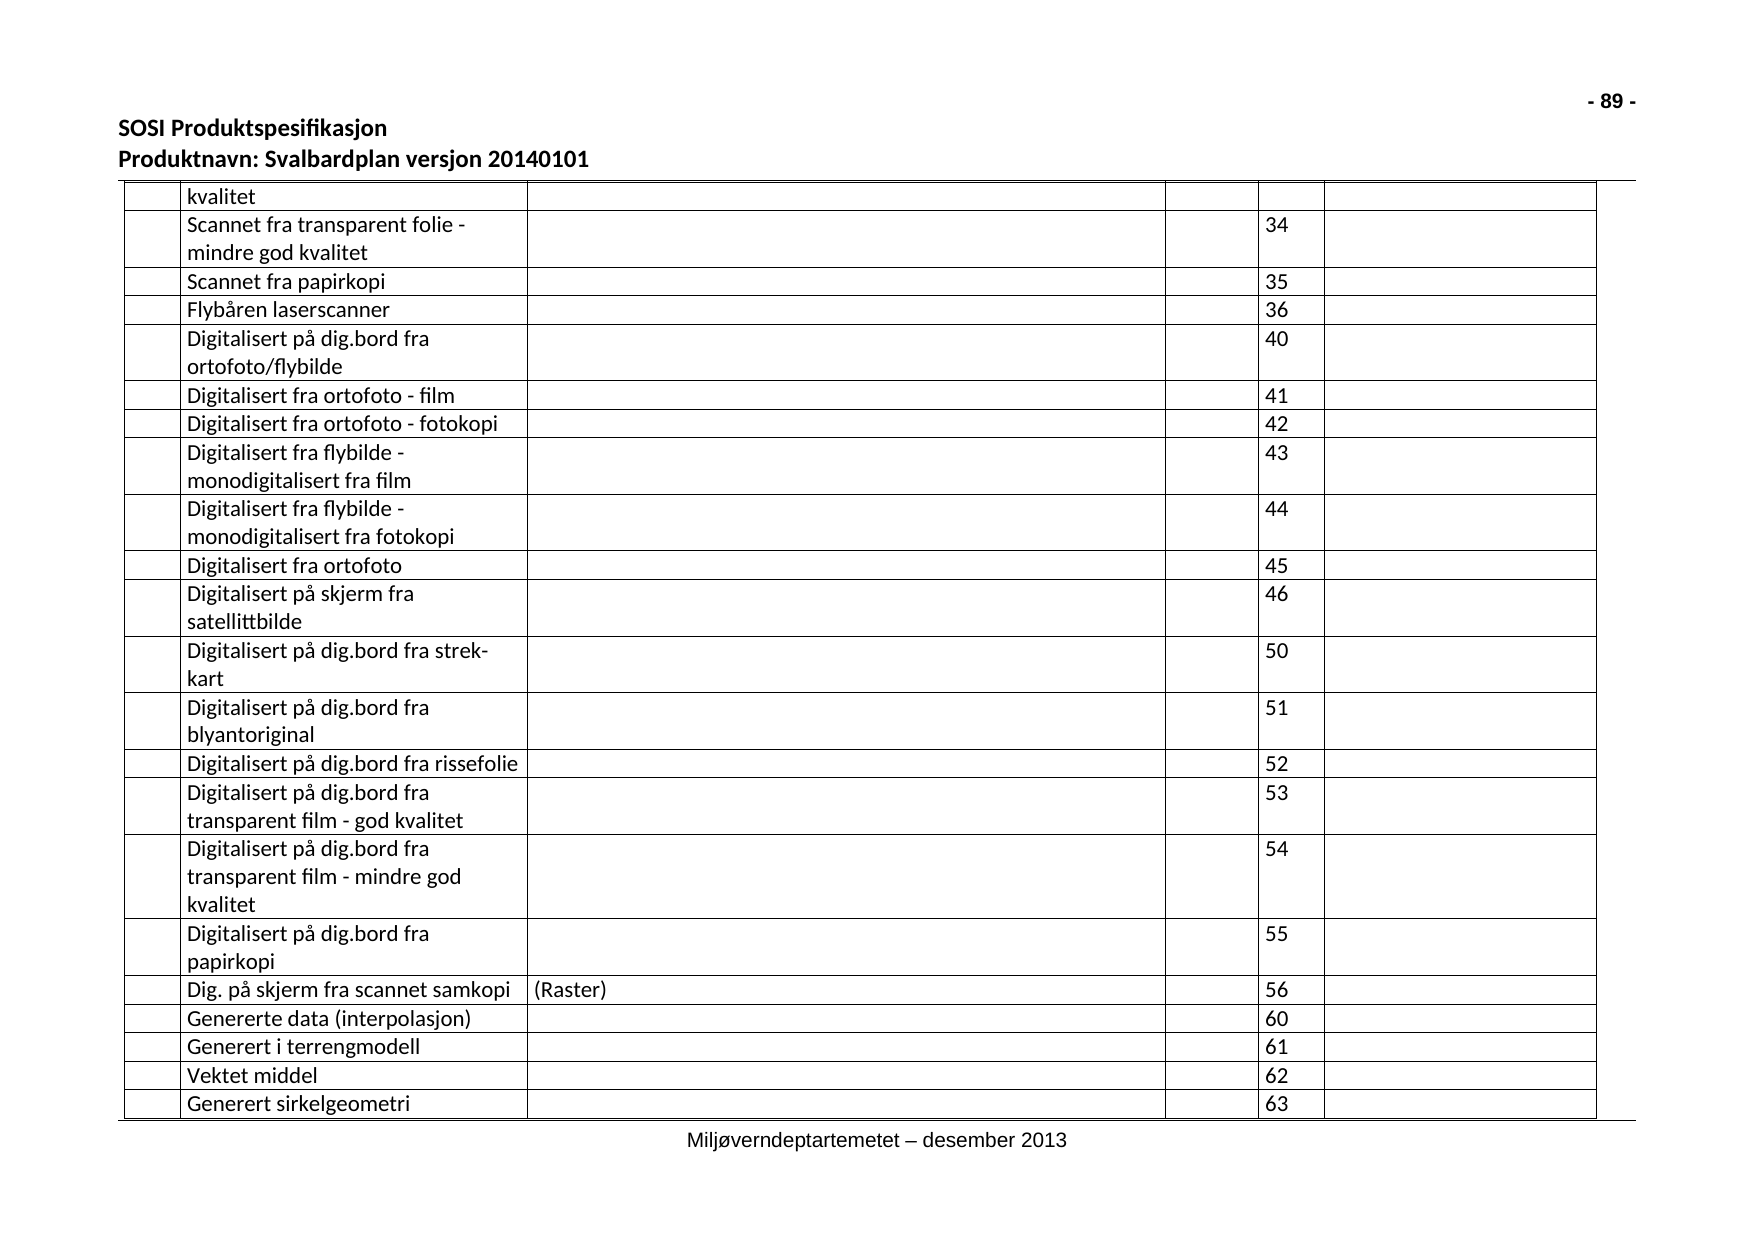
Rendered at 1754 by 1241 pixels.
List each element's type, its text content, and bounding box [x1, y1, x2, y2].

table_cell (Raster) [528, 976, 1165, 1003]
table_cell [125, 410, 180, 437]
table_cell [1325, 976, 1596, 1003]
table_cell Digitalisert fra ortofoto - film [181, 381, 527, 409]
table_cell [1166, 183, 1258, 210]
table_cell 53 [1259, 778, 1324, 834]
table_cell [1166, 438, 1258, 494]
table_cell [1325, 778, 1596, 834]
table_cell [1325, 211, 1596, 267]
table_cell [125, 183, 180, 210]
table_cell [528, 1005, 1165, 1032]
table_cell Genererte data (interpolasjon) [181, 1005, 527, 1032]
table_cell [1166, 835, 1258, 918]
table_cell 35 [1259, 268, 1324, 295]
table_cell [1325, 438, 1596, 494]
table_cell [125, 580, 180, 636]
table_cell 50 [1259, 637, 1324, 692]
table_cell [125, 495, 180, 550]
table_cell [125, 637, 180, 692]
table_cell [1325, 919, 1596, 975]
table_cell Scannet fra papirkopi [181, 268, 527, 295]
table_cell [1325, 1062, 1596, 1089]
table_cell [528, 325, 1165, 380]
table_cell [1325, 325, 1596, 380]
table_cell 34 [1259, 211, 1324, 267]
table_cell Generert i terrengmodell [181, 1033, 527, 1061]
table_cell [1166, 551, 1258, 579]
table_cell Digitalisert på dig.bord fra transparent film - mindre god kvalitet [181, 835, 527, 918]
table_cell Digitalisert på dig.bord fra rissefolie [181, 750, 527, 777]
table_cell [1166, 410, 1258, 437]
table_cell [125, 919, 180, 975]
table_cell [528, 296, 1165, 324]
table_cell [1325, 835, 1596, 918]
table_cell [528, 410, 1165, 437]
table_cell Digitalisert fra ortofoto - fotokopi [181, 410, 527, 437]
table_cell [1325, 296, 1596, 324]
table_cell 63 [1259, 1090, 1324, 1118]
table_cell [1325, 750, 1596, 777]
table_cell 44 [1259, 495, 1324, 550]
table_cell [125, 976, 180, 1003]
table_cell 41 [1259, 381, 1324, 409]
table_cell Digitalisert fra flybilde - monodigitalisert fra fotokopi [181, 495, 527, 550]
table_cell [125, 551, 180, 579]
table_cell Scannet fra transparent folie - mindre god kvalitet [181, 211, 527, 267]
table_cell [528, 551, 1165, 579]
table_cell [1166, 1062, 1258, 1089]
table_cell Dig. på skjerm fra scannet samkopi [181, 976, 527, 1003]
table_cell [528, 637, 1165, 692]
table_cell [1325, 183, 1596, 210]
table_cell [125, 835, 180, 918]
table_cell 46 [1259, 580, 1324, 636]
table_cell [1166, 1033, 1258, 1061]
table_cell [125, 296, 180, 324]
table_cell 42 [1259, 410, 1324, 437]
table_cell [1166, 750, 1258, 777]
table_cell [528, 1062, 1165, 1089]
table_cell [125, 1062, 180, 1089]
table_cell [1166, 495, 1258, 550]
table_cell kvalitet [181, 183, 527, 210]
table_cell [528, 835, 1165, 918]
table_cell Digitalisert på dig.bord fra papirkopi [181, 919, 527, 975]
table_cell [1166, 296, 1258, 324]
table_cell [1325, 551, 1596, 579]
table_cell Vektet middel [181, 1062, 527, 1089]
table_cell [1325, 693, 1596, 749]
table_cell [1166, 268, 1258, 295]
table_cell [125, 438, 180, 494]
table_cell 43 [1259, 438, 1324, 494]
table_cell [1259, 183, 1324, 210]
table_cell [528, 438, 1165, 494]
table_cell [528, 778, 1165, 834]
table_cell [1166, 976, 1258, 1003]
table_cell [528, 580, 1165, 636]
table_cell [528, 1090, 1165, 1118]
table_cell [125, 211, 180, 267]
table_cell [1325, 637, 1596, 692]
table_cell [528, 1033, 1165, 1061]
table_cell [1166, 381, 1258, 409]
table_cell Digitalisert på dig.bord fra ortofoto/flybilde [181, 325, 527, 380]
table_cell [528, 495, 1165, 550]
table_cell 61 [1259, 1033, 1324, 1061]
table_cell [1166, 1005, 1258, 1032]
table_cell [1325, 580, 1596, 636]
table_cell 62 [1259, 1062, 1324, 1089]
table_cell [1166, 693, 1258, 749]
table_cell Generert sirkelgeometri [181, 1090, 527, 1118]
table_cell [125, 693, 180, 749]
table_cell 56 [1259, 976, 1324, 1003]
table_cell [125, 325, 180, 380]
table_cell 54 [1259, 835, 1324, 918]
table_cell [1166, 1090, 1258, 1118]
table_cell [125, 1005, 180, 1032]
table_cell [125, 268, 180, 295]
table_cell Digitalisert på dig.bord fra blyantoriginal [181, 693, 527, 749]
table_cell [1325, 381, 1596, 409]
table_cell 40 [1259, 325, 1324, 380]
table_cell [528, 183, 1165, 210]
table_cell [1325, 410, 1596, 437]
table_cell [125, 1090, 180, 1118]
table_cell [125, 1033, 180, 1061]
table_cell [1325, 495, 1596, 550]
table_cell Flybåren laserscanner [181, 296, 527, 324]
table_cell 45 [1259, 551, 1324, 579]
table_cell Digitalisert fra flybilde - monodigitalisert fra film [181, 438, 527, 494]
table_cell [528, 750, 1165, 777]
table_cell [1166, 919, 1258, 975]
table_cell 60 [1259, 1005, 1324, 1032]
table_cell [1166, 778, 1258, 834]
table_cell [1325, 1005, 1596, 1032]
table_cell 52 [1259, 750, 1324, 777]
table_cell [528, 693, 1165, 749]
table_cell [528, 268, 1165, 295]
table_cell [528, 211, 1165, 267]
table_cell 51 [1259, 693, 1324, 749]
table_cell 36 [1259, 296, 1324, 324]
table_cell [125, 778, 180, 834]
table_cell Digitalisert fra ortofoto [181, 551, 527, 579]
table_cell Digitalisert på skjerm fra satellittbilde [181, 580, 527, 636]
table_cell [1166, 211, 1258, 267]
table_cell [528, 919, 1165, 975]
table_cell [1325, 268, 1596, 295]
table_cell [1166, 580, 1258, 636]
table_cell [528, 381, 1165, 409]
table_cell [125, 381, 180, 409]
table_cell [1325, 1033, 1596, 1061]
table_cell [1166, 325, 1258, 380]
table_cell [1325, 1090, 1596, 1118]
table_cell Digitalisert på dig.bord fra strek-kart [181, 637, 527, 692]
table_cell 55 [1259, 919, 1324, 975]
table_cell Digitalisert på dig.bord fra transparent film - god kvalitet [181, 778, 527, 834]
table_cell [1166, 637, 1258, 692]
table_cell [125, 750, 180, 777]
